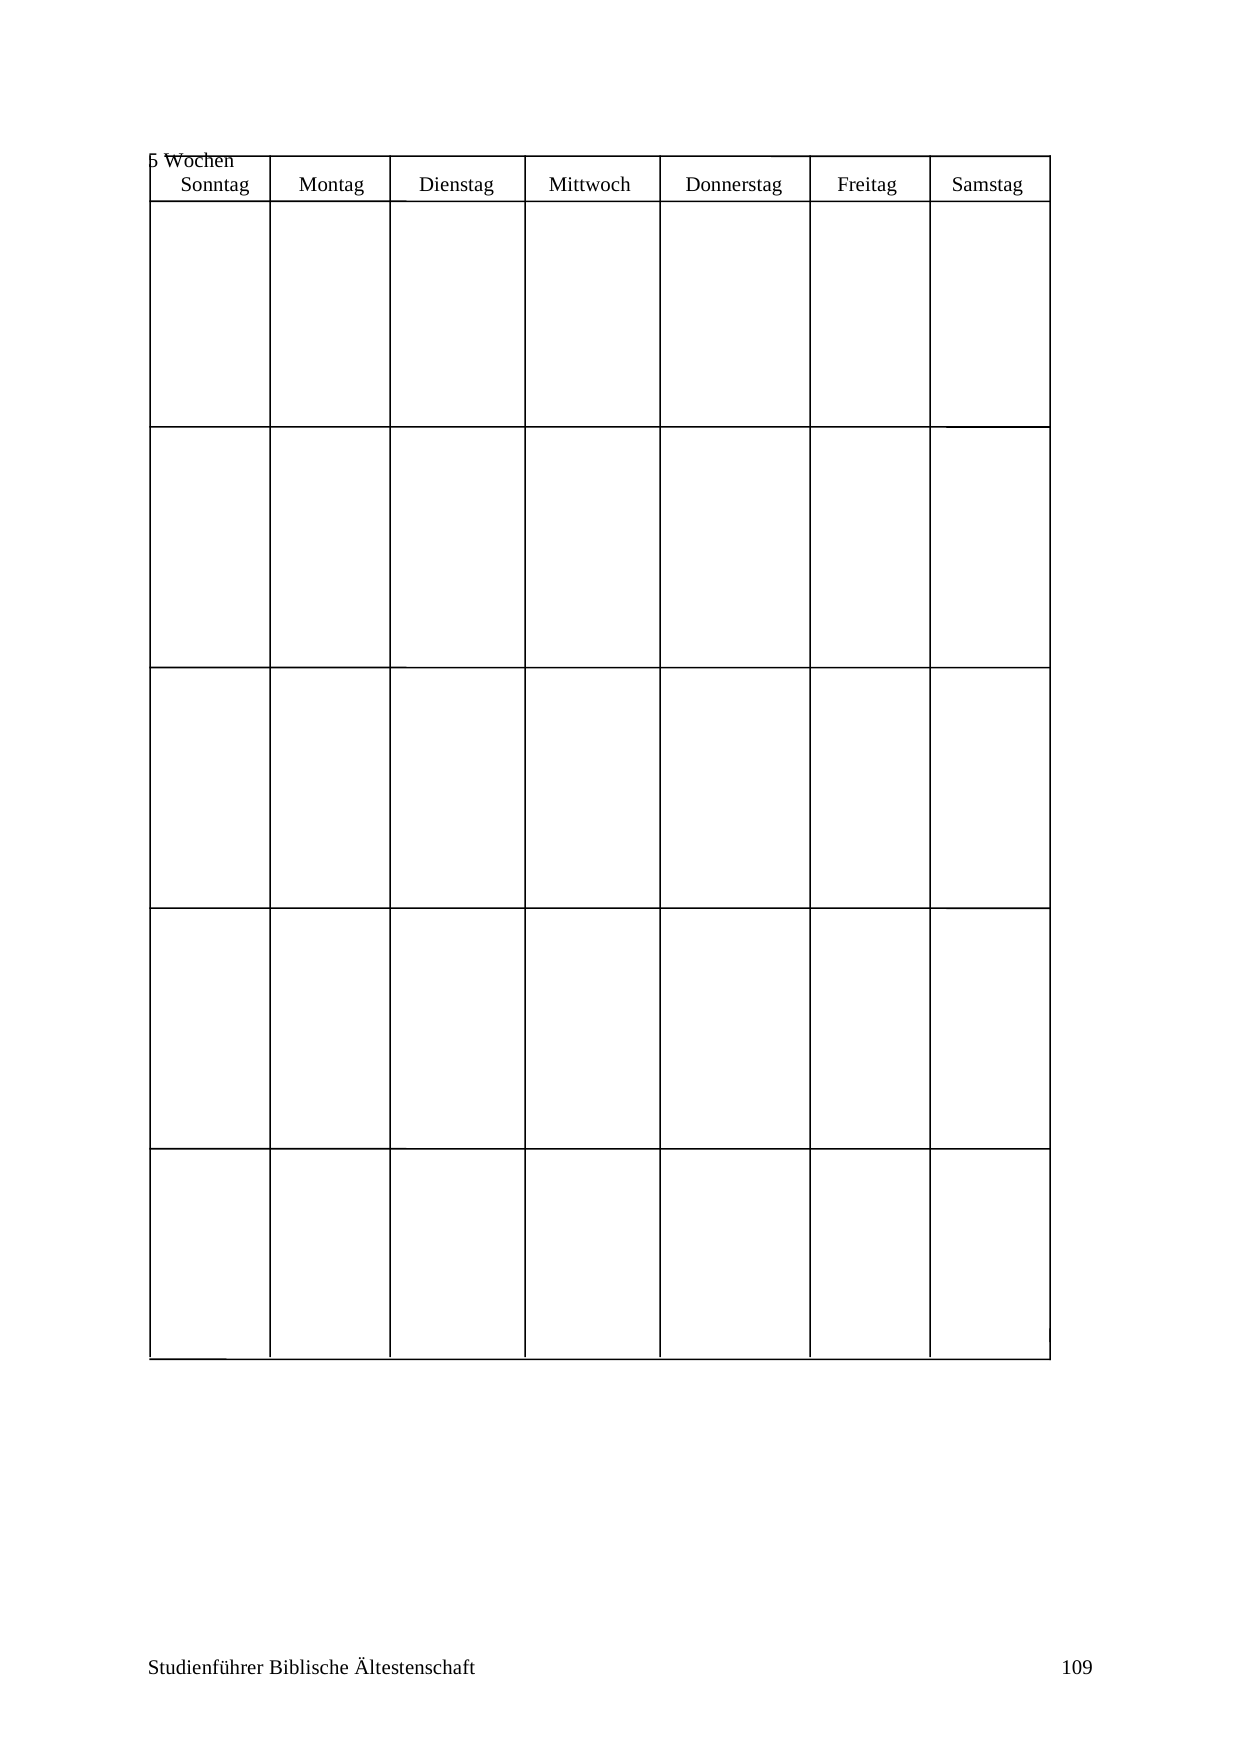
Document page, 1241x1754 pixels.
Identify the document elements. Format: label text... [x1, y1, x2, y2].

text Donnerstag [661, 172, 809, 196]
text Dienstag [391, 172, 524, 196]
text Mittwoch [526, 172, 659, 196]
text Sonntag [151, 172, 269, 196]
text Freitag [811, 172, 929, 196]
text Samstag [931, 172, 1049, 196]
text 5 Wochen [148, 148, 1093, 172]
text Montag [271, 172, 389, 196]
